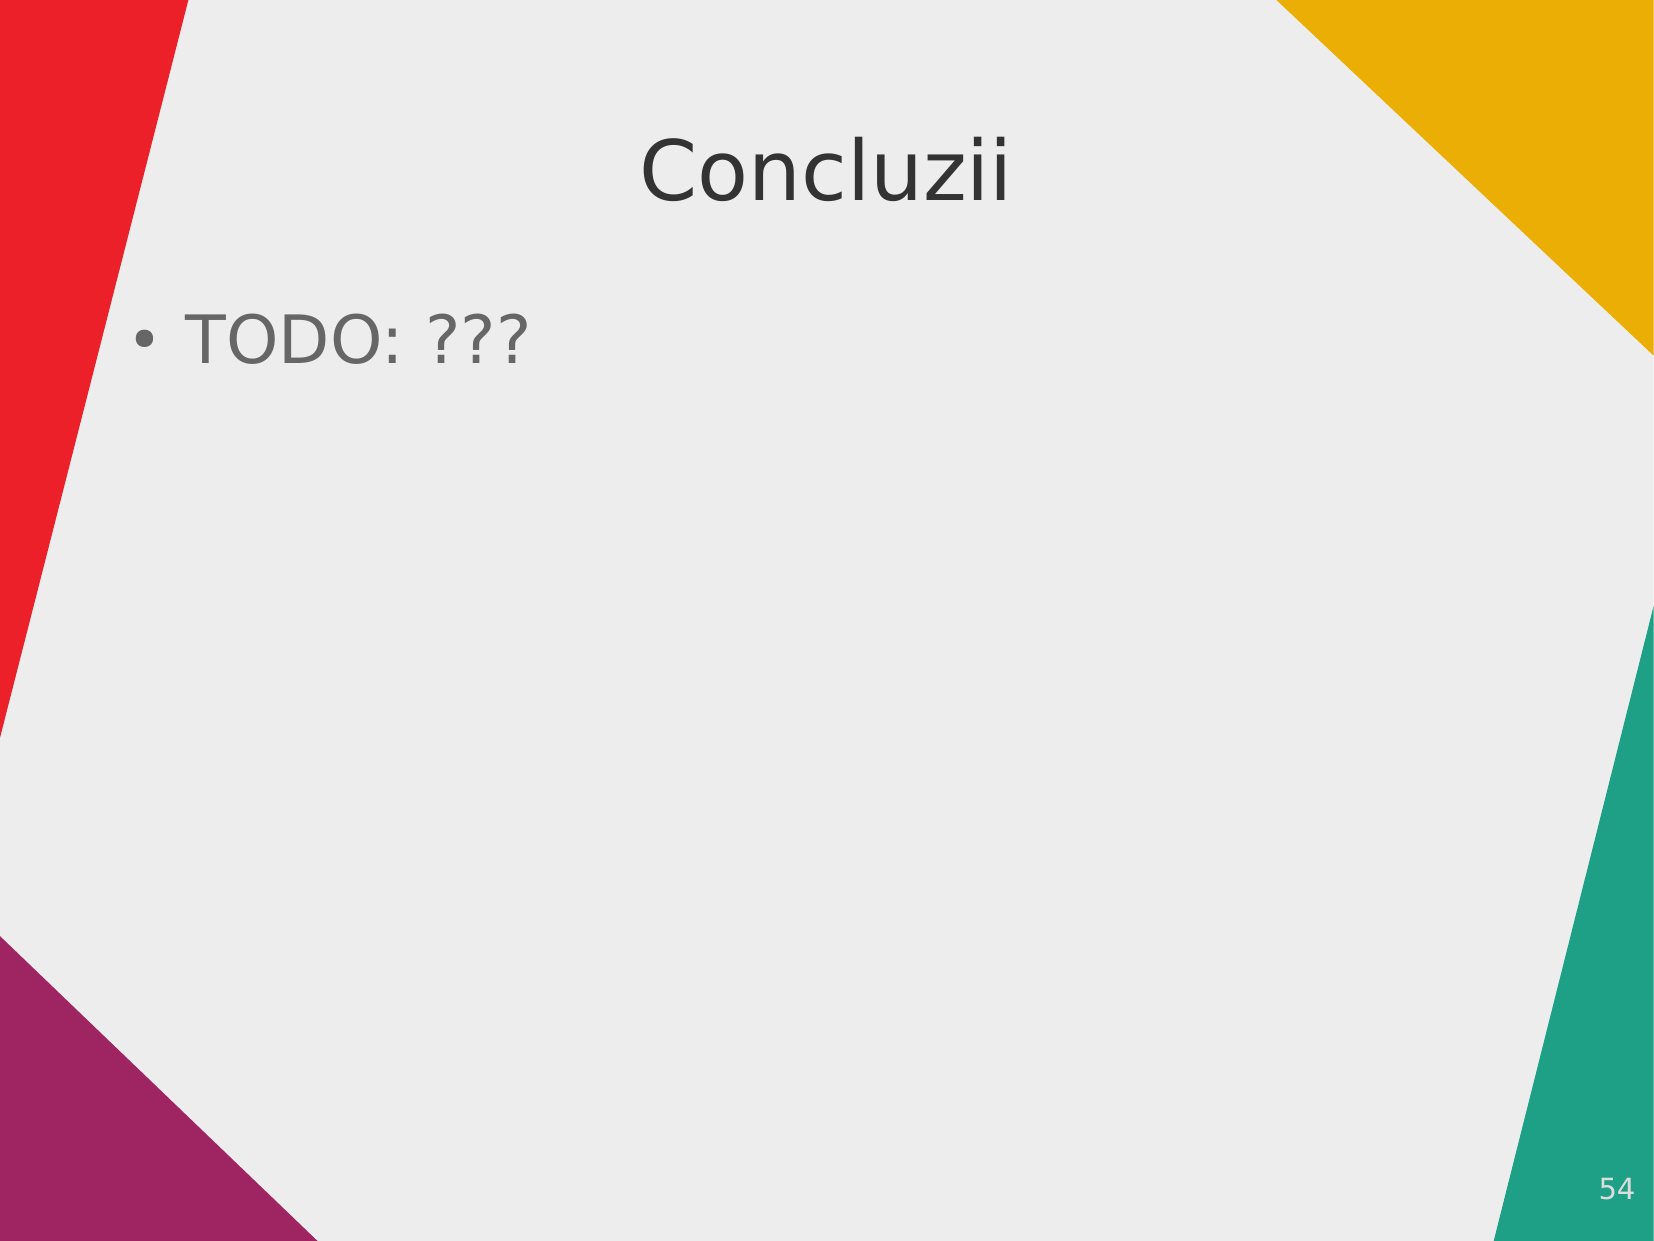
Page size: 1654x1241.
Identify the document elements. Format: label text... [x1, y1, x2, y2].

list TODO: ??? [114, 302, 1539, 1033]
title Concluzii [114, 73, 1539, 271]
